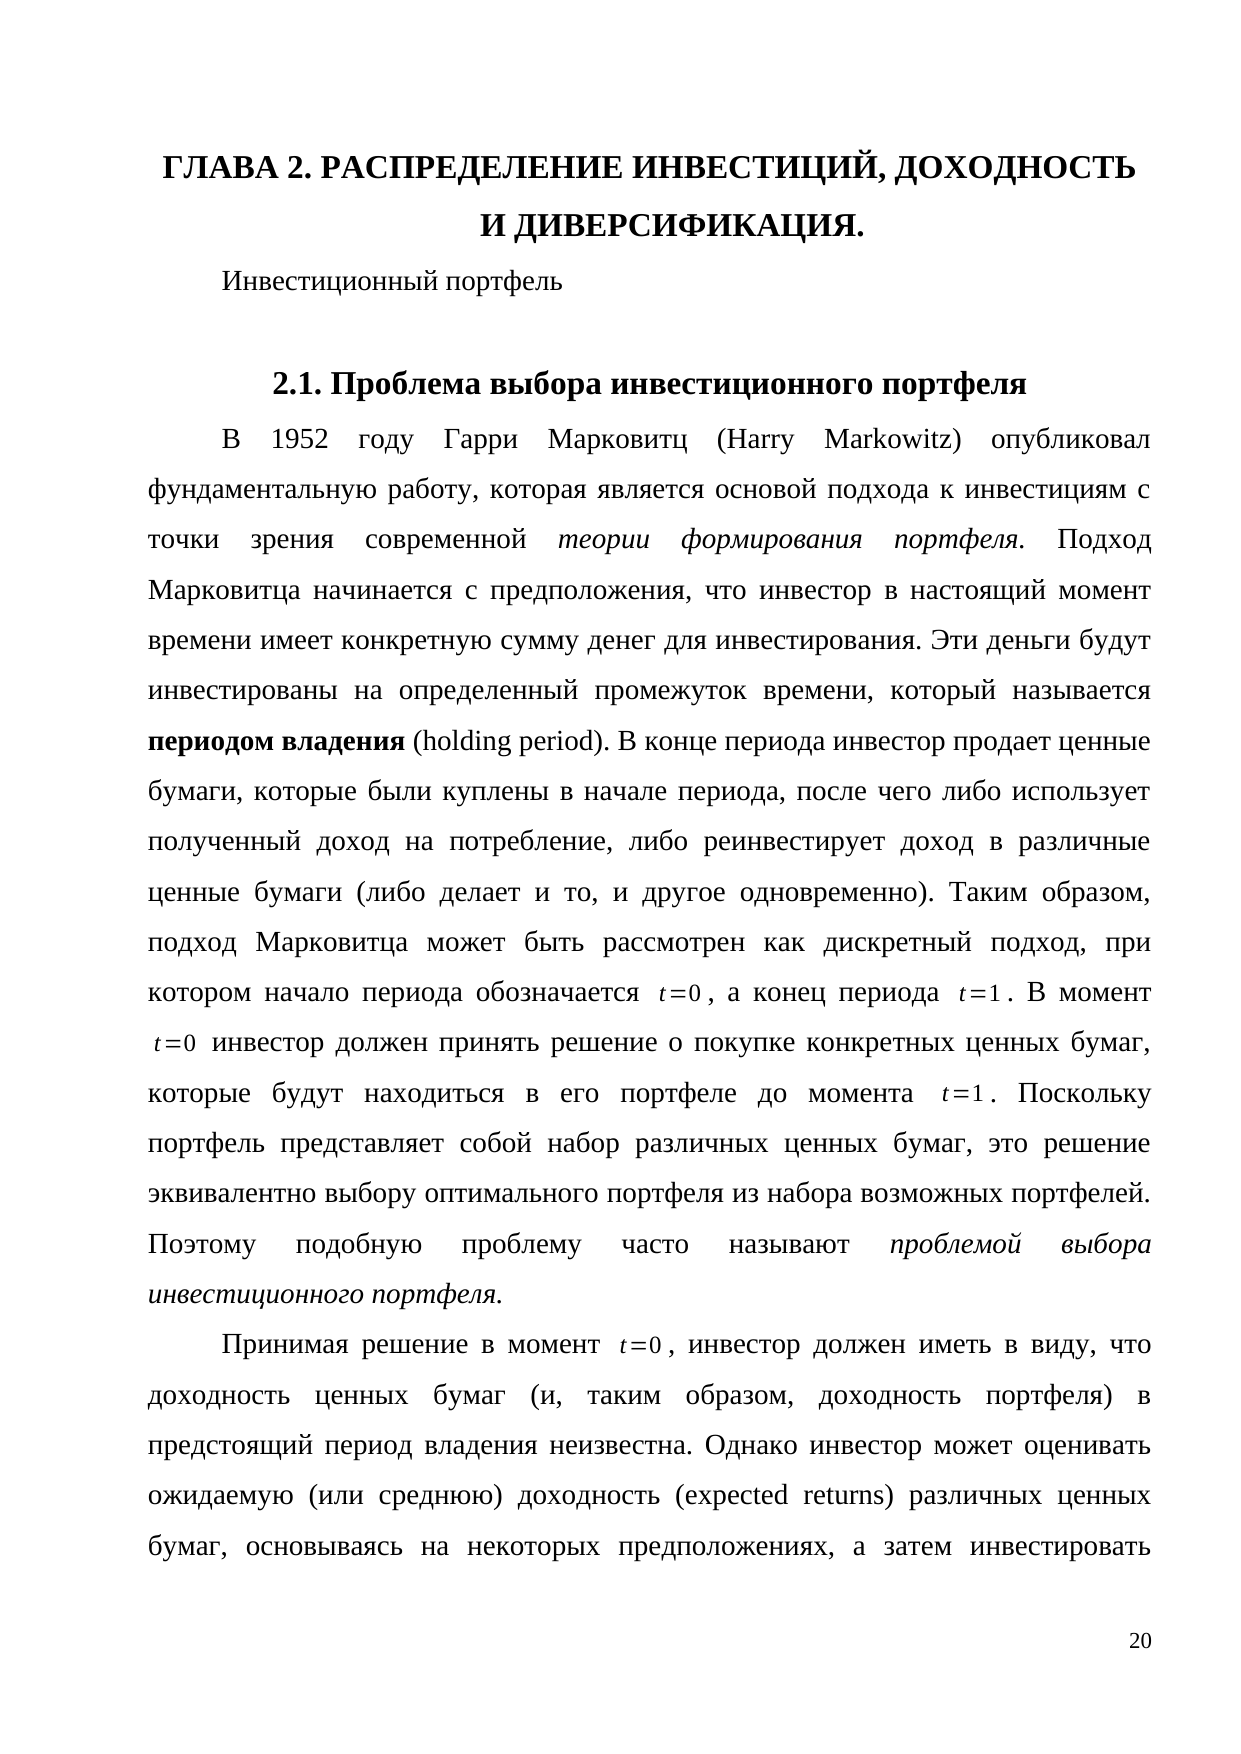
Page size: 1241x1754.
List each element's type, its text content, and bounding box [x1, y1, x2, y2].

text Принимая решение в момент , инвестор должен иметь в виду, что доходность ценных бумаг (и, таким образом, доходность портфеля) в предстоящий период владения неизвестна. Однако инвестор может оценивать ожидаемую (или среднюю) доходность (expected returns) различных ценных бумаг, основываясь на некоторых предположениях, а затем инвестировать [148, 1326, 1152, 1561]
text Инвестиционный портфель [148, 263, 1152, 296]
text В 1952 году Гарри Марковитц (Harry Markowitz) опубликовал фундаментальную работу, которая является основой подхода к инвестициям с точки зрения современной теории формирования портфеля. Подход Марковитца начинается с предположения, что инвестор в настоящий момент времени имеет конкретную сумму денег для инвестирования. Эти деньги будут инвестированы на определенный промежуток времени, который называется периодом владения (holding period). В конце периода инвестор продает ценные бумаги, которые были куплены в начале периода, после чего либо использует полученный доход на потребление, либо реинвестирует доход в различные ценные бумаги (либо делает и то, и другое одновременно). Таким образом, подход Марковитца может быть рассмотрен как дискретный подход, при котором начало периода обозначается , а конец периода . В момент инвестор должен принять решение о покупке конкретных ценных бумаг, которые будут находиться в его портфеле до момента . Поскольку портфель представляет собой набор различных ценных бумаг, это решение эквивалентно выбору оптимального портфеля из набора возможных портфелей. Поэтому подобную проблему часто называют проблемой выбора инвестиционного портфеля. [148, 421, 1152, 1310]
subtitle 2.1. Проблема выбора инвестиционного портфеля [148, 363, 1152, 402]
subtitle ГЛАВА 2. РАСПРЕДЕЛЕНИЕ ИНВЕСТИЦИЙ, ДОХОДНОСТЬ И ДИВЕРСИФИКАЦИЯ. [148, 148, 1152, 243]
